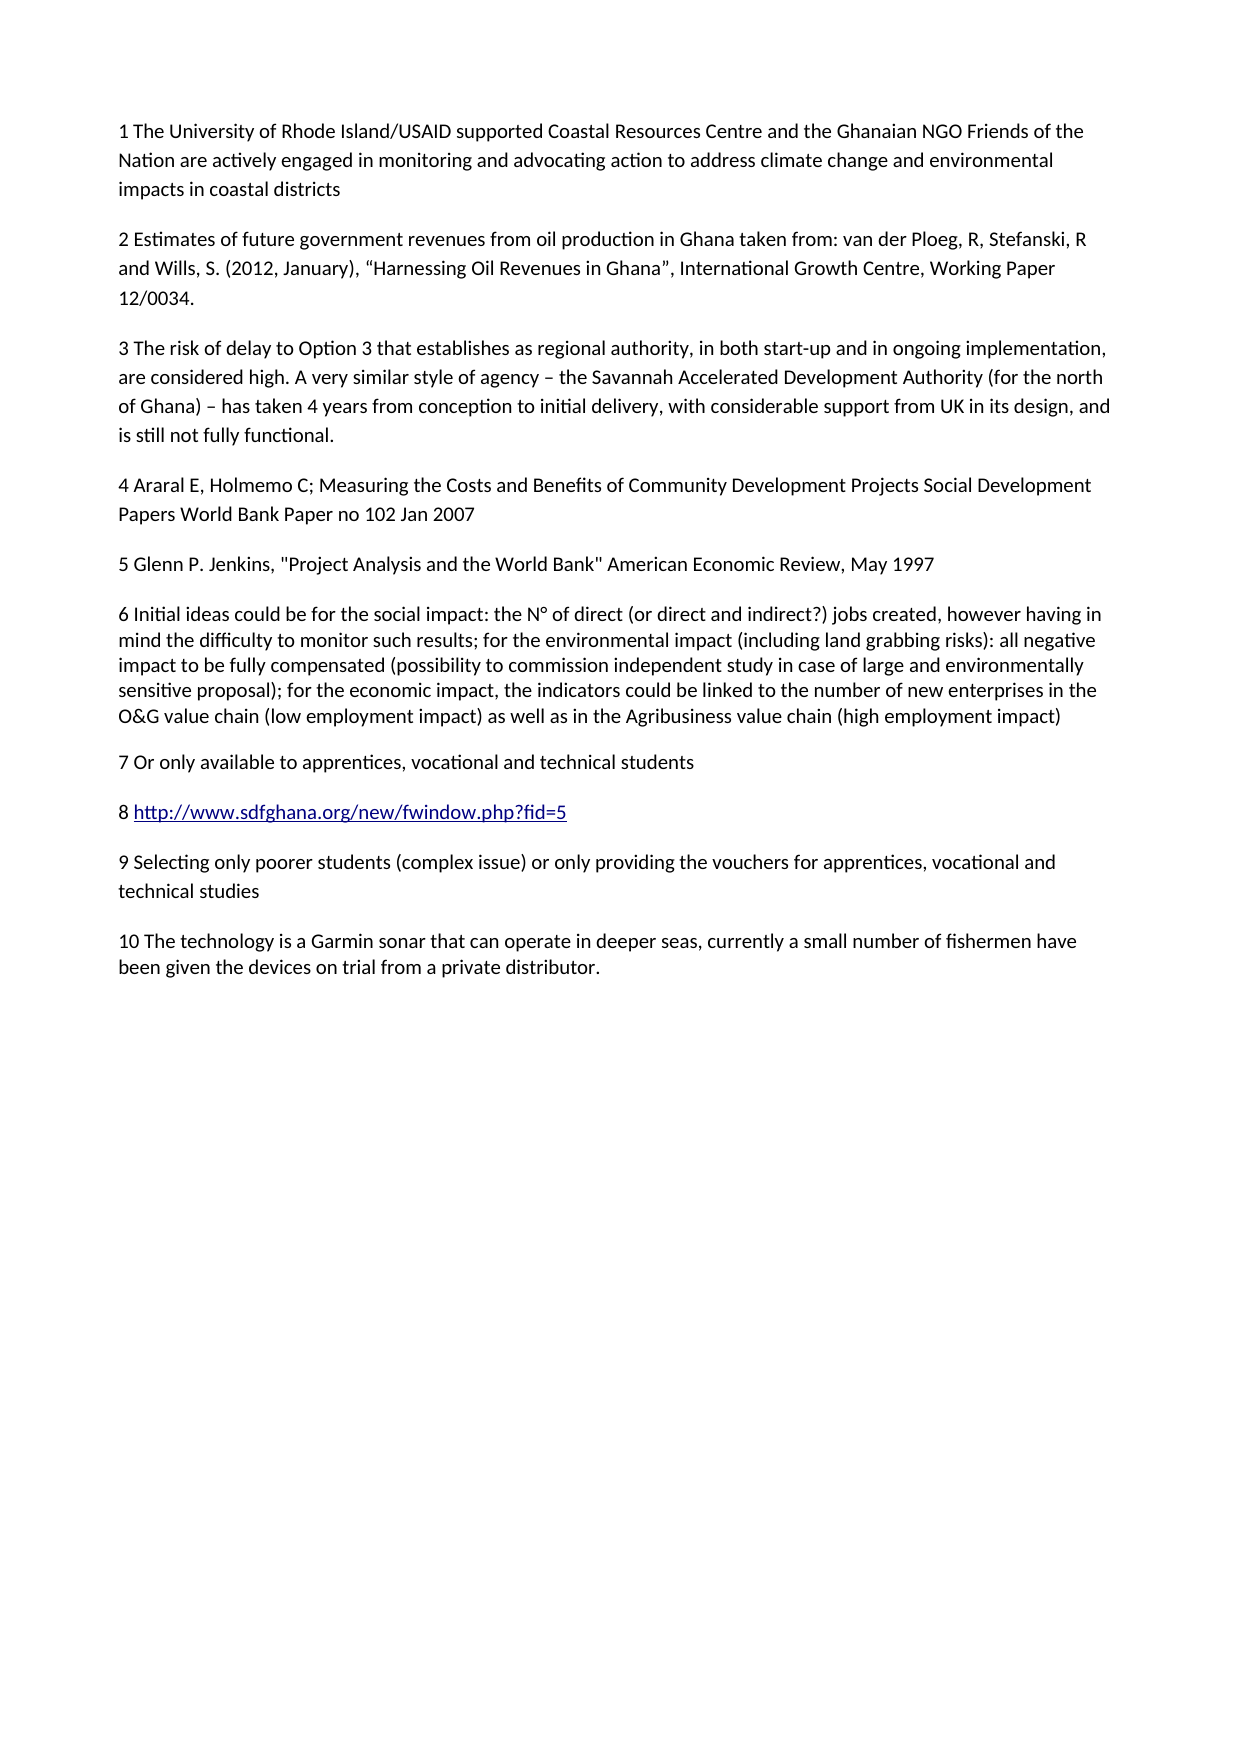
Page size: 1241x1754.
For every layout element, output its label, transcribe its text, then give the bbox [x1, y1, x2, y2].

text http://www.sdfghana.org/new/fwindow.php?fid=5 [118, 799, 1122, 825]
text Initial ideas could be for the social impact: the N° of direct (or direct and indirect?) jobs created, however having in mind the difficulty to monitor such results; for the environmental impact (including land grabbing risks): all negative impact to be fully compensated (possibility to commission independent study in case of large and environmentally sensitive proposal); for the economic impact, the indicators could be linked to the number of new enterprises in the O&G value chain (low employment impact) as well as in the Agribusiness value chain (high employment impact) [118, 601, 1122, 728]
text Or only available to apprentices, vocational and technical students [118, 749, 1122, 775]
list Selecting only poorer students (complex issue) or only providing the vouchers for apprentices, vocational and technical studies [118, 849, 1122, 904]
